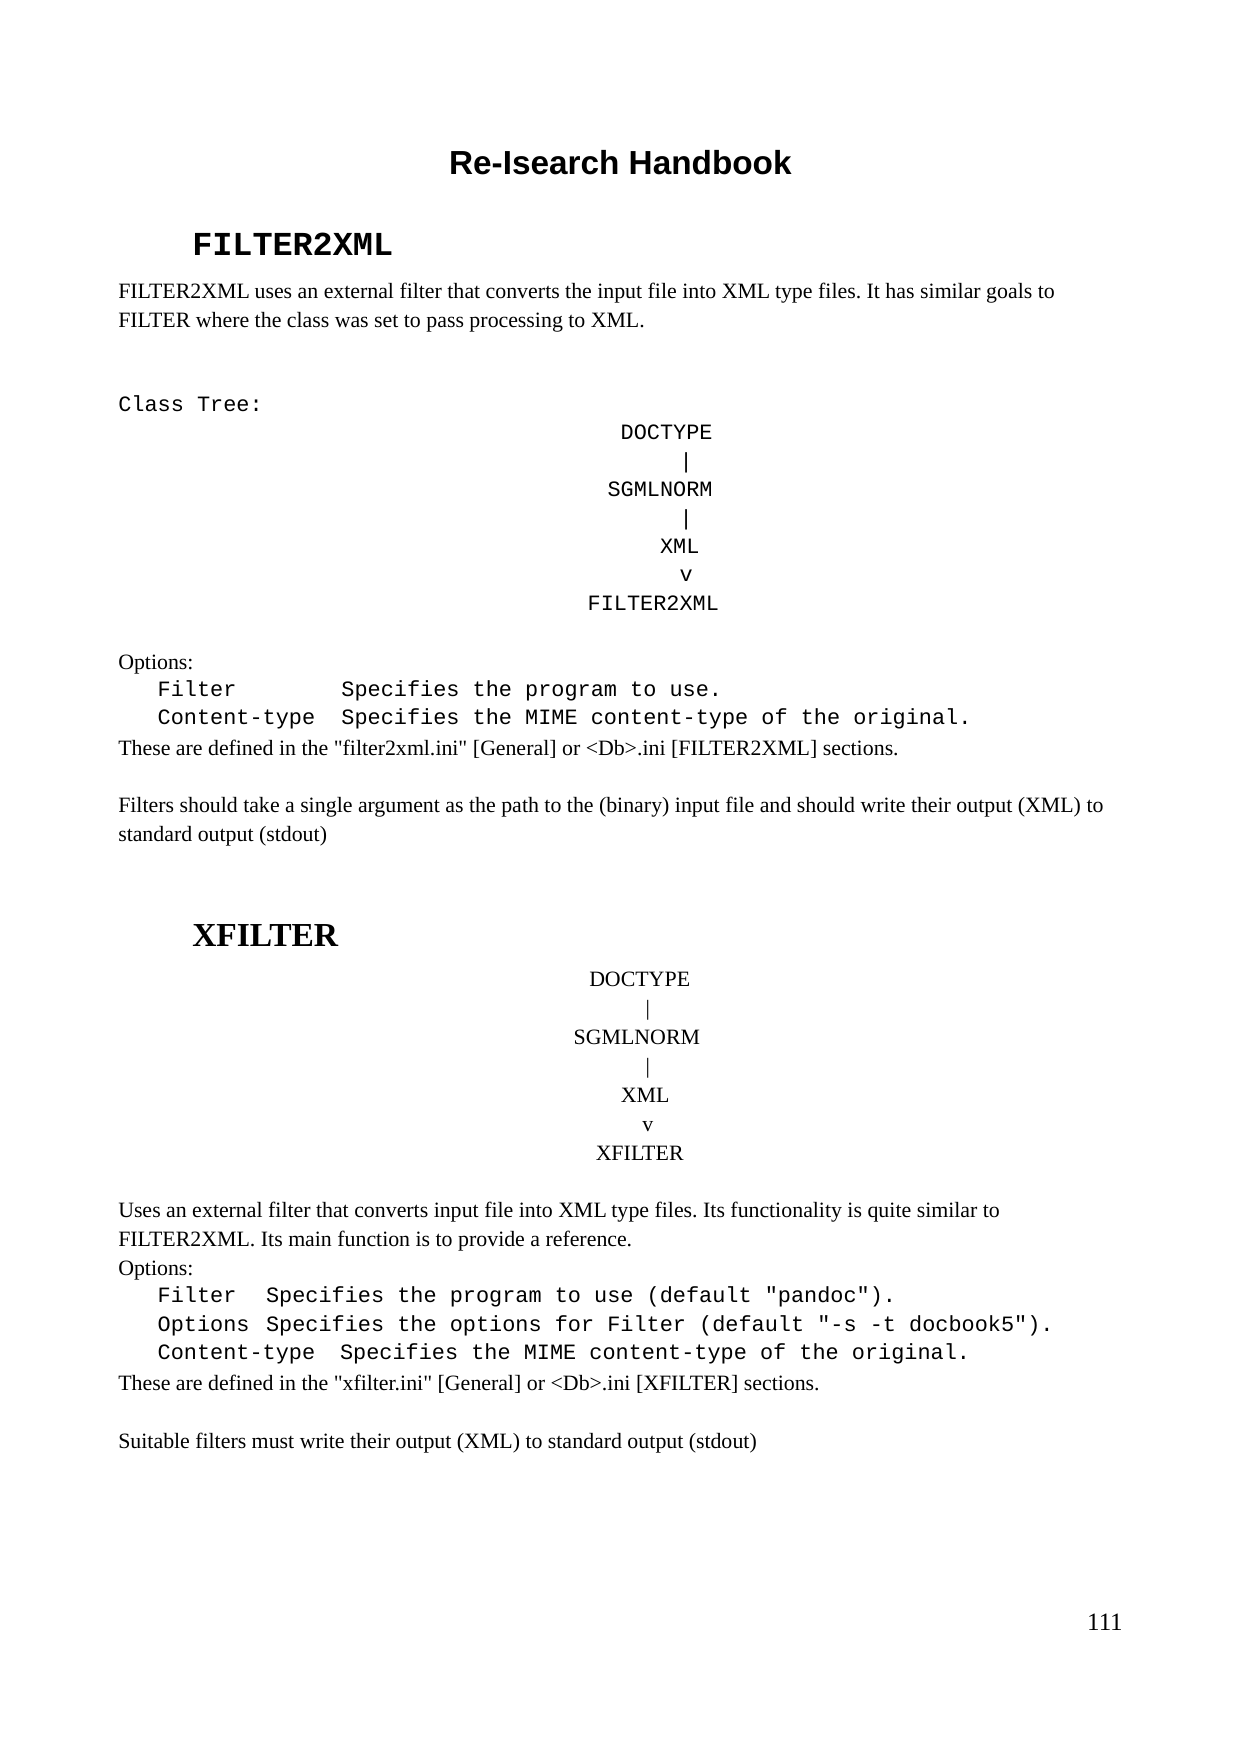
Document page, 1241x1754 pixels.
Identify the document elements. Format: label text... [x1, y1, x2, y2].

text v [118, 564, 1122, 588]
text Filter Specifies the program to use. [118, 678, 1122, 703]
text Content-type Specifies the MIME content-type of the original. [118, 706, 1122, 731]
subtitle FILTER2XML [118, 224, 1122, 266]
text FILTER2XML uses an external filter that converts the input file into XML type files. It has similar goals to FILTER where the class was set to pass processing to XML. [118, 278, 1122, 332]
text Filter Specifies the program to use (default "pandoc"). [118, 1284, 1122, 1309]
text | [118, 995, 1122, 1020]
text These are defined in the "filter2xml.ini" [General] or <Db>.ini [FILTER2XML] sections. [118, 735, 1122, 760]
text XML [118, 1082, 1122, 1107]
text | [118, 450, 1122, 475]
text Options: [118, 1255, 1122, 1281]
text Uses an external filter that converts input file into XML type files. Its functionality is quite similar to FILTER2XML. Its main function is to provide a reference. [118, 1197, 1122, 1252]
text DOCTYPE [118, 421, 1122, 446]
text Class Tree: [118, 393, 1122, 418]
text Suitable filters must write their output (XML) to standard output (stdout) [118, 1428, 1122, 1453]
text FILTER2XML [118, 592, 1122, 617]
text Options Specifies the options for Filter (default "-s -t docbook5"). [118, 1313, 1122, 1338]
text | [118, 507, 1122, 532]
text XML [118, 535, 1122, 560]
text v [118, 1111, 1122, 1136]
text These are defined in the "xfilter.ini" [General] or <Db>.ini [XFILTER] sections. [118, 1370, 1122, 1395]
text Options: [118, 649, 1122, 674]
text SGMLNORM [118, 478, 1122, 503]
text DOCTYPE [118, 966, 1122, 991]
text XFILTER [118, 1139, 1122, 1165]
text SGMLNORM [118, 1024, 1122, 1049]
subtitle XFILTER [118, 915, 1122, 953]
text | [118, 1053, 1122, 1078]
text Filters should take a single argument as the path to the (binary) input file and should write their output (XML) to standard output (stdout) [118, 792, 1122, 847]
text Content-type Specifies the MIME content-type of the original. [118, 1341, 1122, 1366]
